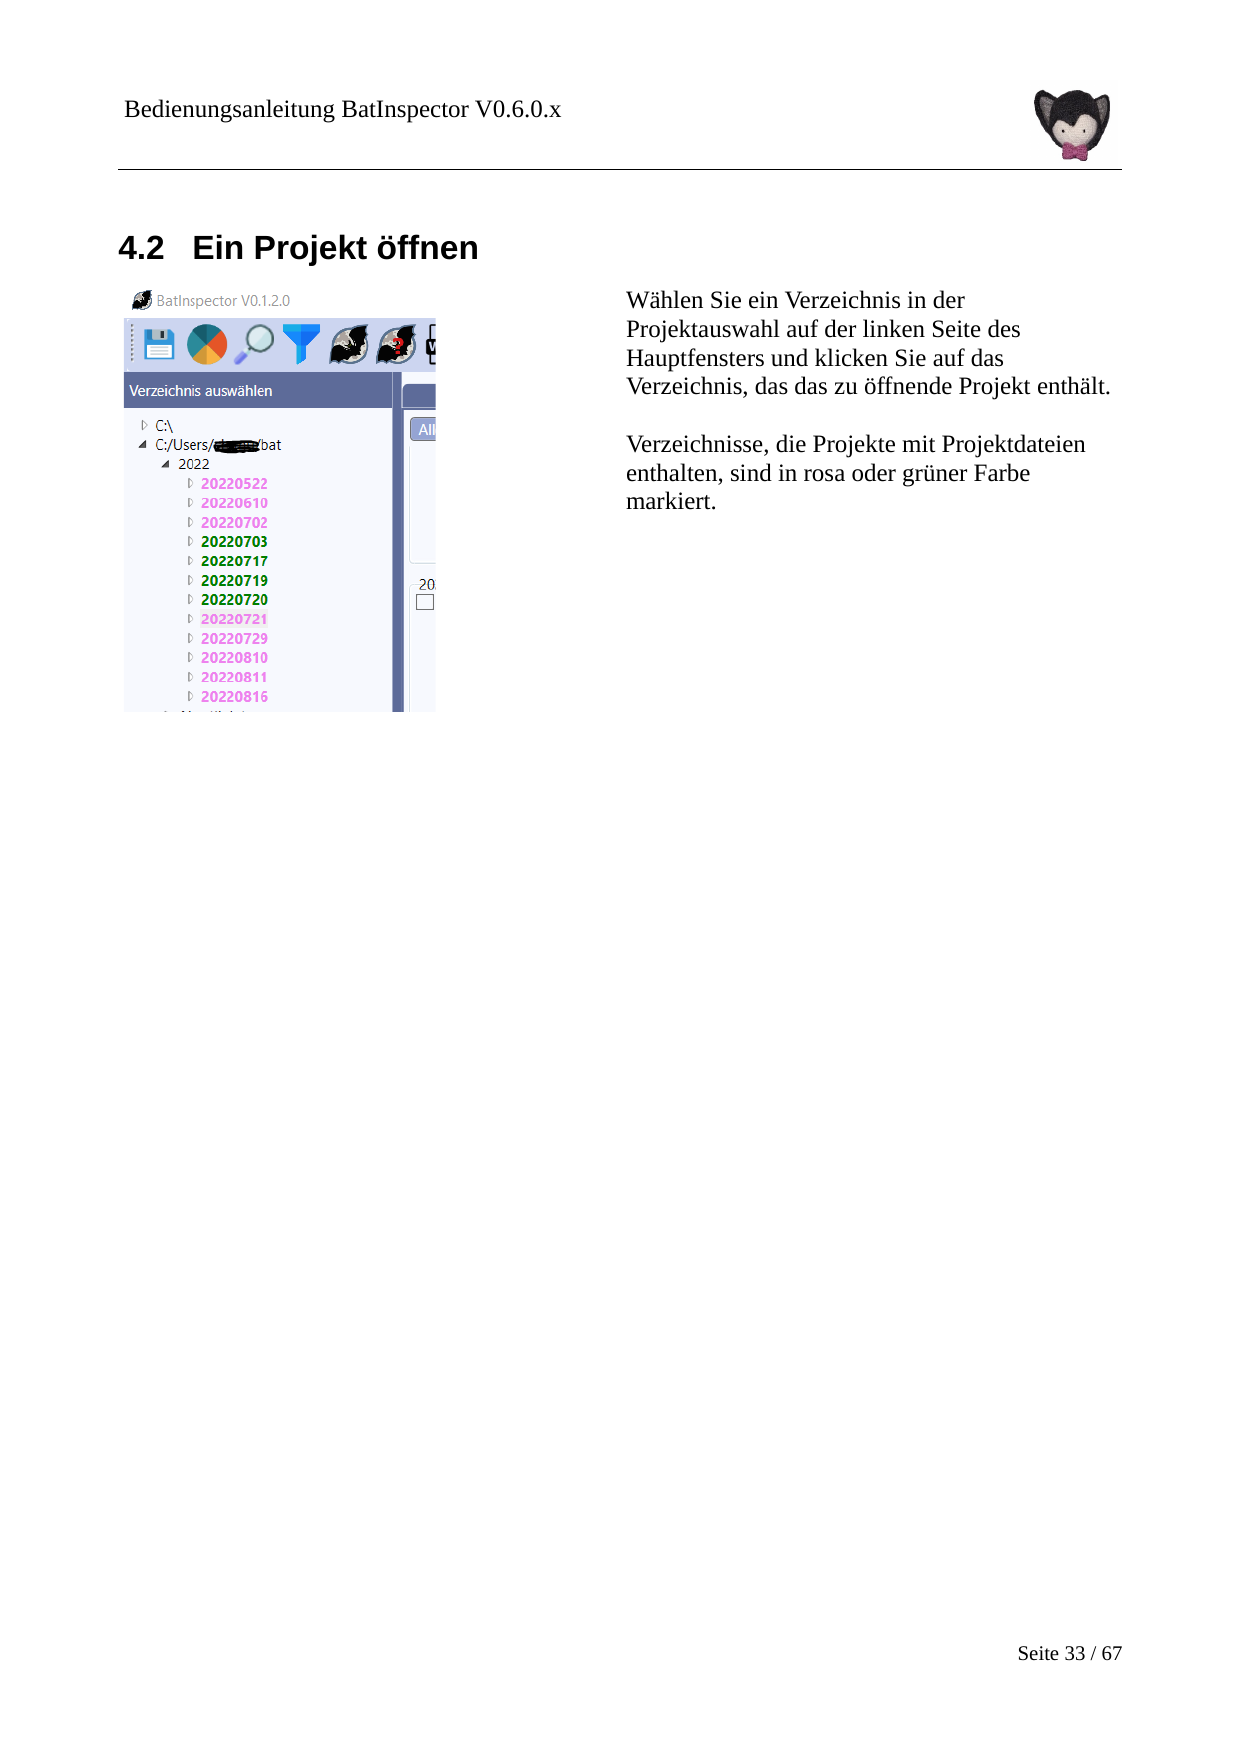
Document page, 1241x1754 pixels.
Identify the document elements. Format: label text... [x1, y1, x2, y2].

picture [1030, 80, 1119, 169]
picture [123, 285, 436, 712]
subtitle Ein Projekt öffnen [118, 228, 1122, 267]
table_header Wählen Sie ein Verzeichnis in der Projektauswahl auf der linken Seite des Hauptfensters und klicken Sie auf das Verzeichnis, das das zu öffnende Projekt enthält. Verzeichnisse, die Projekte mit Projektdateien enthalten, sind in rosa oder grüner Farbe markiert. [620, 279, 1122, 718]
table_header [118, 279, 620, 718]
